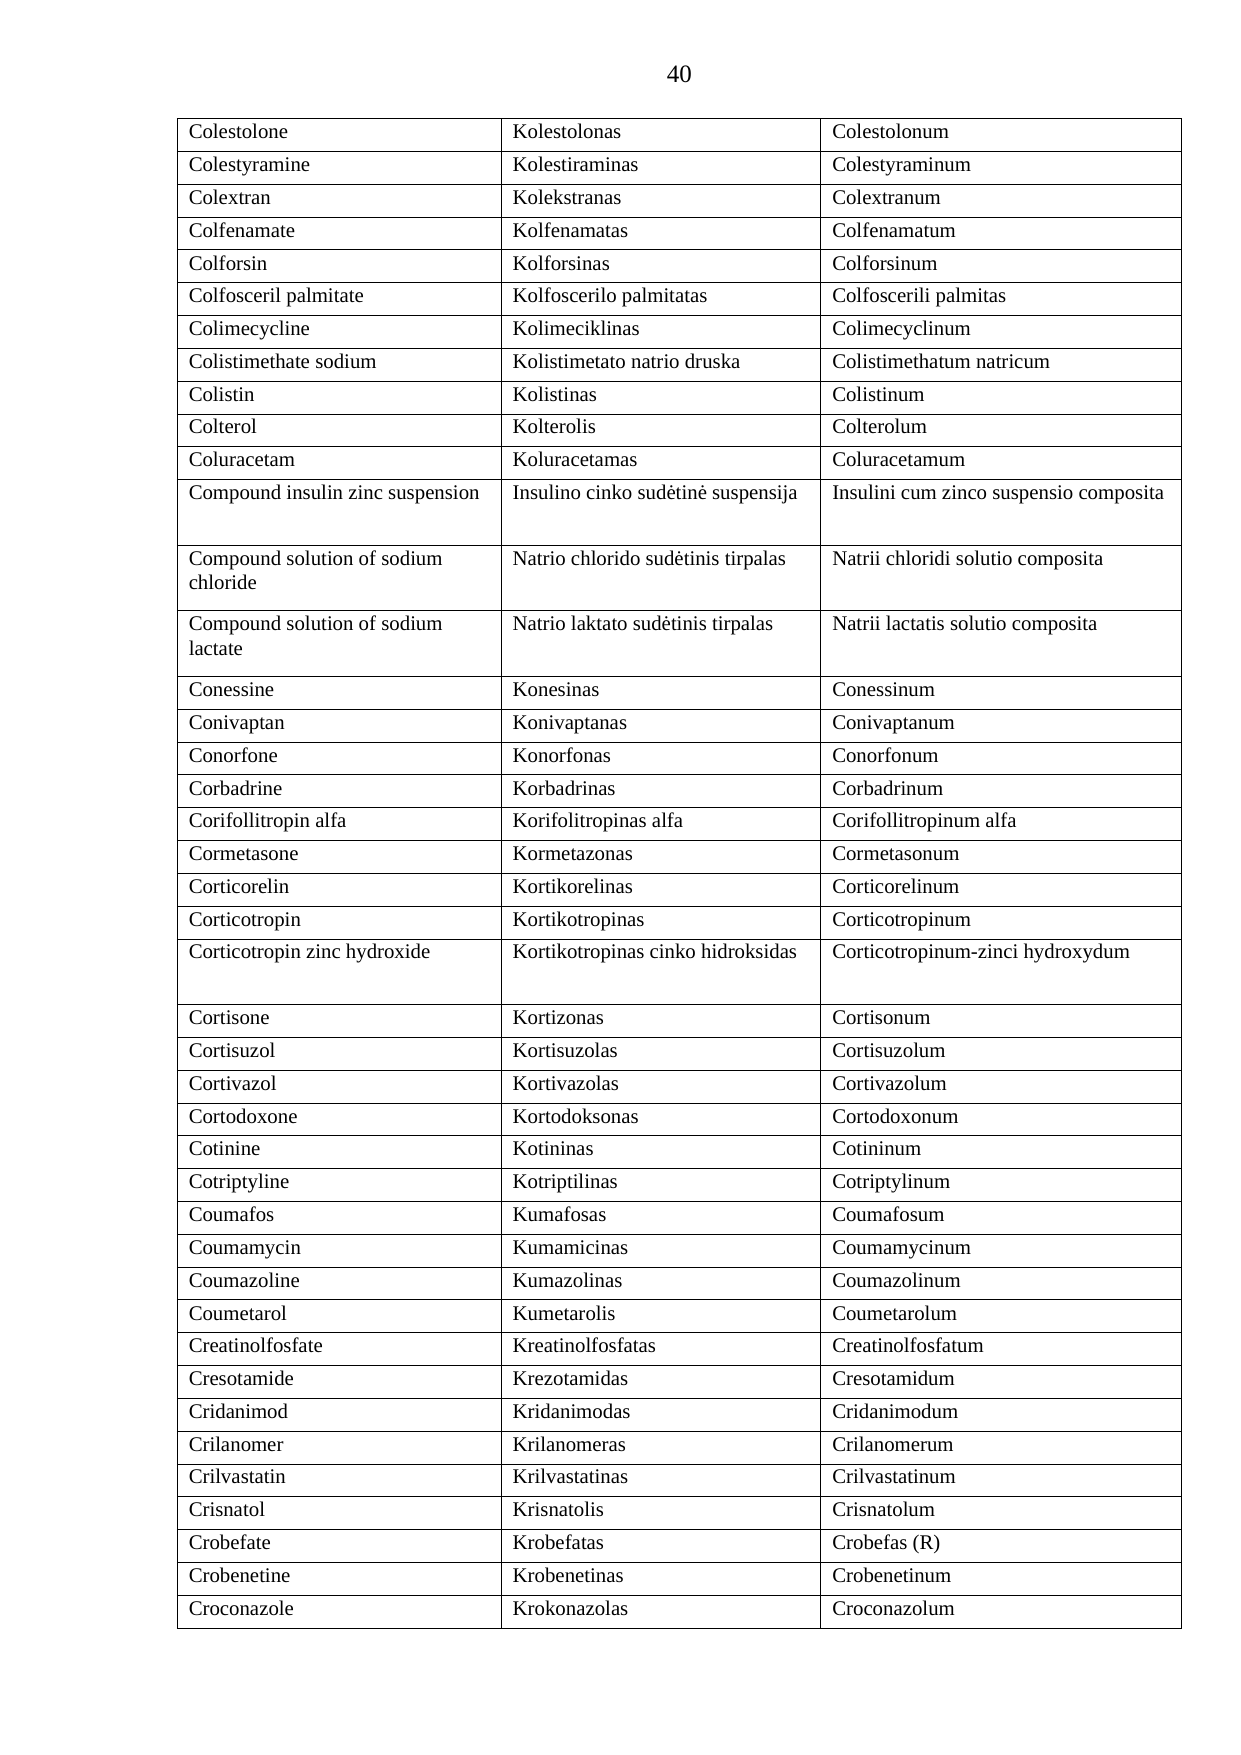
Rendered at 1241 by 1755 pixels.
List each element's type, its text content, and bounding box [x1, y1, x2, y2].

table_cell Konorfonas [502, 743, 820, 774]
table_cell Kortisuzolas [502, 1038, 820, 1070]
table_cell Kolistimetato natrio druska [502, 349, 820, 381]
table_cell Natrio laktato sudėtinis tirpalas [502, 611, 820, 676]
table_cell Colextranum [821, 185, 1181, 217]
table_cell Colestolonum [821, 119, 1181, 151]
table_cell Krobefatas [502, 1530, 820, 1562]
table_cell Crilanomerum [821, 1432, 1181, 1463]
table_cell Kortodoksonas [502, 1104, 820, 1135]
table_cell Konesinas [502, 677, 820, 709]
table_cell Krobenetinas [502, 1563, 820, 1595]
table_cell Corifollitropin alfa [178, 808, 501, 840]
table_cell Colestyramine [178, 152, 501, 184]
table_cell Coumetarol [178, 1300, 501, 1332]
table_cell Kolestolonas [502, 119, 820, 151]
table_cell Cresotamide [178, 1366, 501, 1398]
table_cell Cotininum [821, 1136, 1181, 1168]
table_cell Cortivazolum [821, 1071, 1181, 1102]
table_cell Kortikorelinas [502, 874, 820, 906]
table_cell Corifollitropinum alfa [821, 808, 1181, 840]
table_cell Kortizonas [502, 1005, 820, 1037]
table_cell Kolforsinas [502, 250, 820, 282]
table_cell Colfenamatum [821, 218, 1181, 249]
table_cell Croconazolum [821, 1596, 1181, 1627]
table_cell Colterolum [821, 415, 1181, 446]
table_cell Krilanomeras [502, 1432, 820, 1463]
table_cell Kortikotropinas [502, 907, 820, 938]
table_cell Colistinum [821, 382, 1181, 413]
table_cell Kormetazonas [502, 841, 820, 873]
table_cell Coluracetam [178, 447, 501, 479]
table_cell Krokonazolas [502, 1596, 820, 1627]
table_cell Corticotropinum-zinci hydroxydum [821, 940, 1181, 1004]
table_cell Kolfoscerilo palmitatas [502, 283, 820, 315]
table_cell Kolestiraminas [502, 152, 820, 184]
table_cell Natrio chlorido sudėtinis tirpalas [502, 546, 820, 610]
table_cell Colimecyclinum [821, 316, 1181, 348]
table_cell Coluracetamum [821, 447, 1181, 479]
table_cell Conorfonum [821, 743, 1181, 774]
table_cell Cormetasone [178, 841, 501, 873]
table_cell Cortisonum [821, 1005, 1181, 1037]
table_cell Crobefate [178, 1530, 501, 1562]
table_cell Cortivazol [178, 1071, 501, 1102]
table_cell Kotriptilinas [502, 1169, 820, 1201]
table_cell Croconazole [178, 1596, 501, 1627]
table_cell Korifolitropinas alfa [502, 808, 820, 840]
table_cell Cormetasonum [821, 841, 1181, 873]
table_cell Krisnatolis [502, 1497, 820, 1529]
table_cell Compound insulin zinc suspension [178, 480, 501, 545]
table_cell Colestyraminum [821, 152, 1181, 184]
table_cell Corticorelinum [821, 874, 1181, 906]
table_cell Creatinolfosfate [178, 1333, 501, 1365]
table_cell Colistimethatum natricum [821, 349, 1181, 381]
table_cell Kolfenamatas [502, 218, 820, 249]
table_cell Coumafosum [821, 1202, 1181, 1234]
table_cell Cridanimod [178, 1399, 501, 1431]
table_cell Colistin [178, 382, 501, 413]
table_cell Cortisone [178, 1005, 501, 1037]
table_cell Kortivazolas [502, 1071, 820, 1102]
table_cell Coumamycin [178, 1235, 501, 1267]
table_cell Conessinum [821, 677, 1181, 709]
table_cell Cotriptyline [178, 1169, 501, 1201]
table_cell Crobefas (R) [821, 1530, 1181, 1562]
table_cell Cotriptylinum [821, 1169, 1181, 1201]
table_cell Korbadrinas [502, 775, 820, 807]
table_cell Coumafos [178, 1202, 501, 1234]
table_cell Colterol [178, 415, 501, 446]
table_cell Cortodoxone [178, 1104, 501, 1135]
table_cell Koluracetamas [502, 447, 820, 479]
table_cell Corticotropin [178, 907, 501, 938]
table_cell Natrii chloridi solutio composita [821, 546, 1181, 610]
table_cell Crisnatol [178, 1497, 501, 1529]
table_cell Crobenetinum [821, 1563, 1181, 1595]
table_cell Colforsin [178, 250, 501, 282]
table_cell Kolimeciklinas [502, 316, 820, 348]
table_cell Colistimethate sodium [178, 349, 501, 381]
table_cell Cotinine [178, 1136, 501, 1168]
table_cell Crilanomer [178, 1432, 501, 1463]
table_cell Kumafosas [502, 1202, 820, 1234]
table_cell Corticotropinum [821, 907, 1181, 938]
table_cell Coumetarolum [821, 1300, 1181, 1332]
table_cell Coumazoline [178, 1268, 501, 1299]
table_cell Colfenamate [178, 218, 501, 249]
table_cell Kridanimodas [502, 1399, 820, 1431]
table_cell Coumazolinum [821, 1268, 1181, 1299]
table_cell Conessine [178, 677, 501, 709]
table_cell Kumazolinas [502, 1268, 820, 1299]
table_cell Colextran [178, 185, 501, 217]
table_cell Compound solution of sodium lactate [178, 611, 501, 676]
table_cell Creatinolfosfatum [821, 1333, 1181, 1365]
table_cell Krilvastatinas [502, 1465, 820, 1496]
table_cell Crobenetine [178, 1563, 501, 1595]
table_cell Crisnatolum [821, 1497, 1181, 1529]
table_cell Corbadrinum [821, 775, 1181, 807]
table_cell Colfoscerili palmitas [821, 283, 1181, 315]
table_cell Colestolone [178, 119, 501, 151]
table_cell Conivaptanum [821, 710, 1181, 742]
table_cell Natrii lactatis solutio composita [821, 611, 1181, 676]
table_cell Cridanimodum [821, 1399, 1181, 1431]
table_cell Cortodoxonum [821, 1104, 1181, 1135]
table_cell Kolterolis [502, 415, 820, 446]
table_cell Coumamycinum [821, 1235, 1181, 1267]
table_cell Corbadrine [178, 775, 501, 807]
table_cell Cortisuzolum [821, 1038, 1181, 1070]
table_cell Conorfone [178, 743, 501, 774]
table_cell Kumamicinas [502, 1235, 820, 1267]
table_cell Compound solution of sodium chloride [178, 546, 501, 610]
table_cell Konivaptanas [502, 710, 820, 742]
table_cell Kotininas [502, 1136, 820, 1168]
table_cell Cortisuzol [178, 1038, 501, 1070]
table_cell Insulino cinko sudėtinė suspensija [502, 480, 820, 545]
table_cell Crilvastatin [178, 1465, 501, 1496]
table_cell Krezotamidas [502, 1366, 820, 1398]
table_cell Kumetarolis [502, 1300, 820, 1332]
table_cell Cresotamidum [821, 1366, 1181, 1398]
table_cell Conivaptan [178, 710, 501, 742]
table_cell Crilvastatinum [821, 1465, 1181, 1496]
table_cell Colfosceril palmitate [178, 283, 501, 315]
table_cell Kreatinolfosfatas [502, 1333, 820, 1365]
table_cell Corticotropin zinc hydroxide [178, 940, 501, 1004]
table_cell Kortikotropinas cinko hidroksidas [502, 940, 820, 1004]
table_cell Insulini cum zinco suspensio composita [821, 480, 1181, 545]
table_cell Colimecycline [178, 316, 501, 348]
table_cell Corticorelin [178, 874, 501, 906]
table_cell Kolistinas [502, 382, 820, 413]
table_cell Colforsinum [821, 250, 1181, 282]
table_cell Kolekstranas [502, 185, 820, 217]
